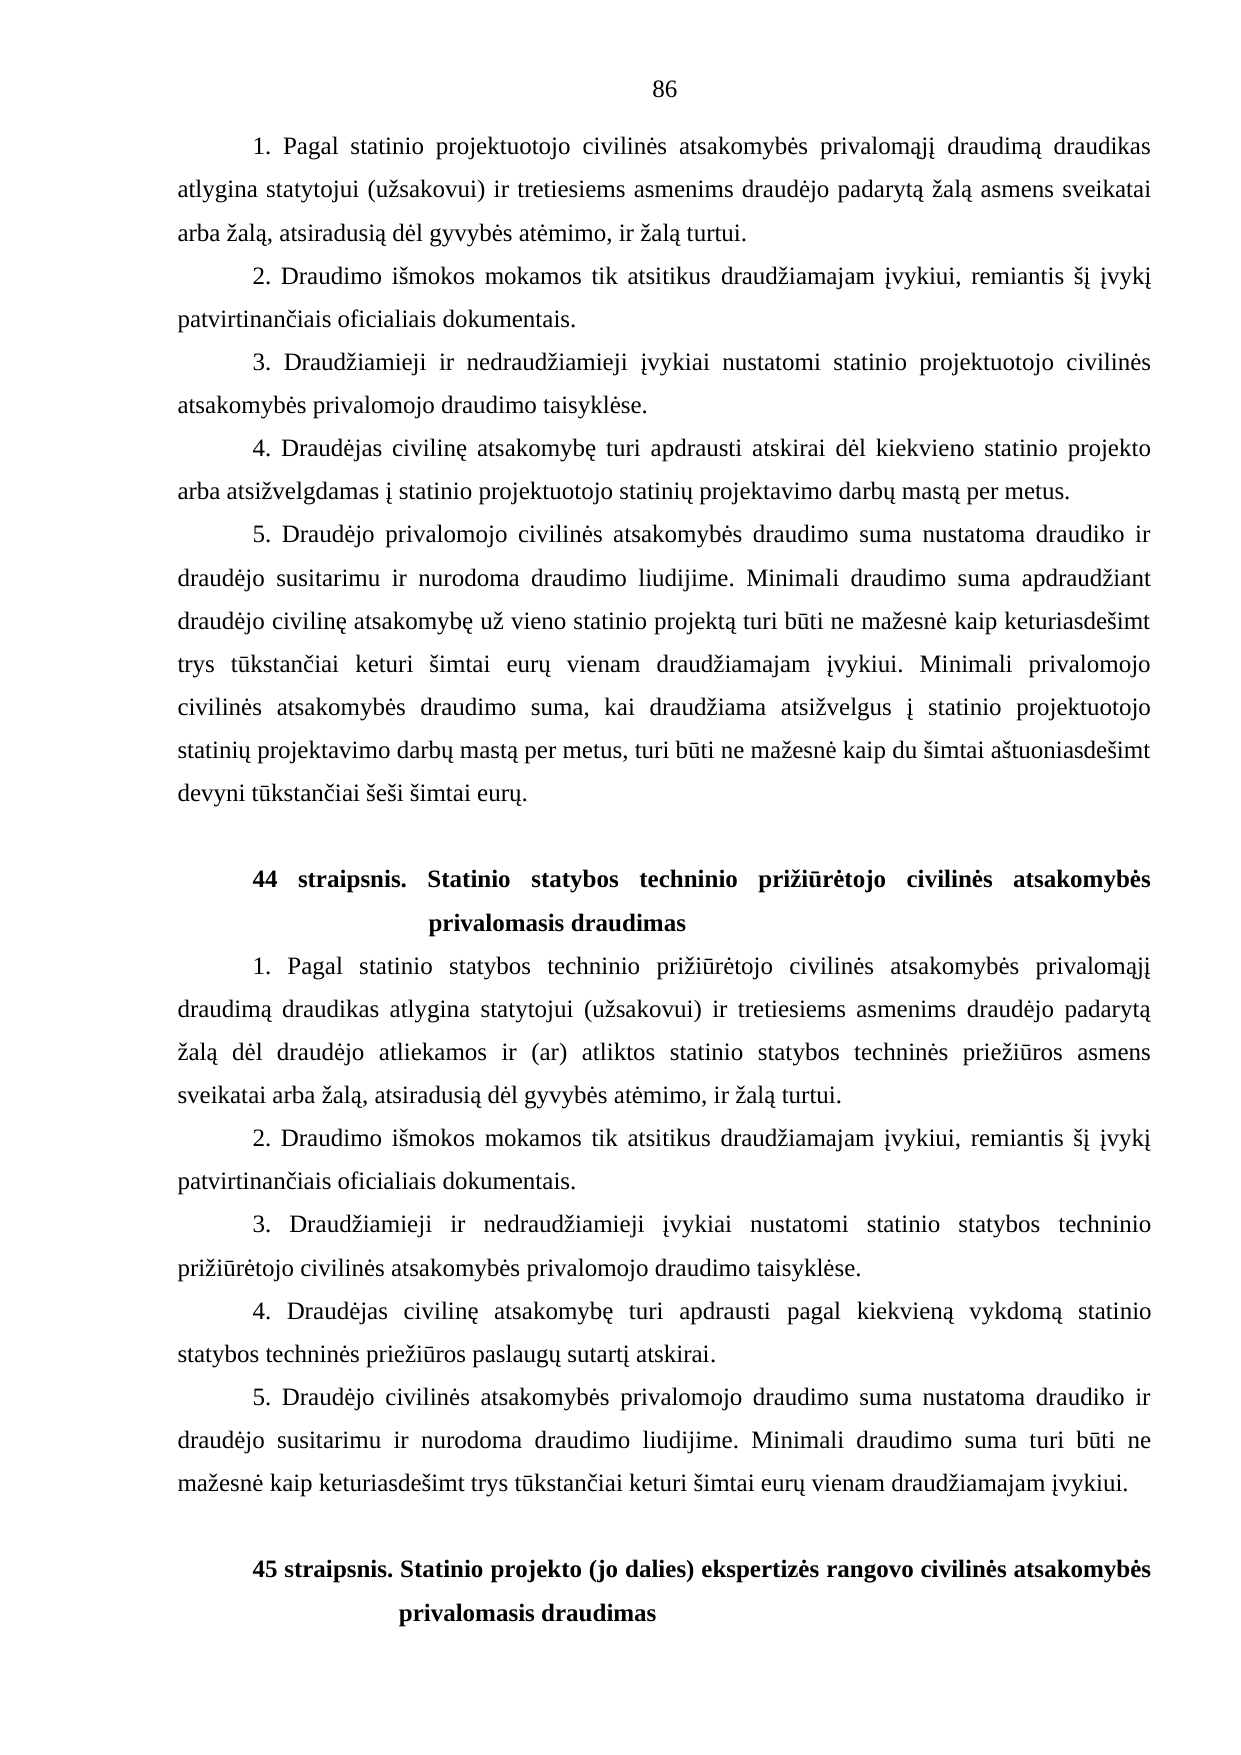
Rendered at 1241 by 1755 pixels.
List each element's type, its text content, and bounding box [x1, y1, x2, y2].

text 2. Draudimo išmokos mokamos tik atsitikus draudžiamajam įvykiui, remiantis šį įvykį patvirtinančiais oficialiais dokumentais. [177, 261, 1152, 333]
text 4. Draudėjas civilinę atsakomybę turi apdrausti atskirai dėl kiekvieno statinio projekto arba atsižvelgdamas į statinio projektuotojo statinių projektavimo darbų mastą per metus. [177, 433, 1152, 505]
text 1. Pagal statinio projektuotojo civilinės atsakomybės privalomąjį draudimą draudikas atlygina statytojui (užsakovui) ir tretiesiems asmenims draudėjo padarytą žalą asmens sveikatai arba žalą, atsiradusią dėl gyvybės atėmimo, ir žalą turtui. [177, 131, 1152, 246]
text 3. Draudžiamieji ir nedraudžiamieji įvykiai nustatomi statinio projektuotojo civilinės atsakomybės privalomojo draudimo taisyklėse. [177, 347, 1152, 419]
text 45 straipsnis. Statinio projekto (jo dalies) ekspertizės rangovo civilinės atsakomybės privalomasis draudimas [252, 1554, 1152, 1626]
text 1. Pagal statinio statybos techninio prižiūrėtojo civilinės atsakomybės privalomąjį draudimą draudikas atlygina statytojui (užsakovui) ir tretiesiems asmenims draudėjo padarytą žalą dėl draudėjo atliekamos ir (ar) atliktos statinio statybos techninės priežiūros asmens sveikatai arba žalą, atsiradusią dėl gyvybės atėmimo, ir žalą turtui. [177, 951, 1152, 1109]
text 44 straipsnis. Statinio statybos techninio prižiūrėtojo civilinės atsakomybės privalomasis draudimas [252, 864, 1152, 936]
text 5. Draudėjo civilinės atsakomybės privalomojo draudimo suma nustatoma draudiko ir draudėjo susitarimu ir nurodoma draudimo liudijime. Minimali draudimo suma turi būti ne mažesnė kaip keturiasdešimt trys tūkstančiai keturi šimtai eurų vienam draudžiamajam įvykiui. [177, 1382, 1152, 1497]
text 3. Draudžiamieji ir nedraudžiamieji įvykiai nustatomi statinio statybos techninio prižiūrėtojo civilinės atsakomybės privalomojo draudimo taisyklėse. [177, 1209, 1152, 1281]
text 4. Draudėjas civilinę atsakomybę turi apdrausti pagal kiekvieną vykdomą statinio statybos techninės priežiūros paslaugų sutartį atskirai. [177, 1296, 1152, 1368]
text 2. Draudimo išmokos mokamos tik atsitikus draudžiamajam įvykiui, remiantis šį įvykį patvirtinančiais oficialiais dokumentais. [177, 1123, 1152, 1195]
text 5. Draudėjo privalomojo civilinės atsakomybės draudimo suma nustatoma draudiko ir draudėjo susitarimu ir nurodoma draudimo liudijime. Minimali draudimo suma apdraudžiant draudėjo civilinę atsakomybę už vieno statinio projektą turi būti ne mažesnė kaip keturiasdešimt trys tūkstančiai keturi šimtai eurų vienam draudžiamajam įvykiui. Minimali privalomojo civilinės atsakomybės draudimo suma, kai draudžiama atsižvelgus į statinio projektuotojo statinių projektavimo darbų mastą per metus, turi būti ne mažesnė kaip du šimtai aštuoniasdešimt devyni tūkstančiai šeši šimtai eurų. [177, 519, 1152, 807]
